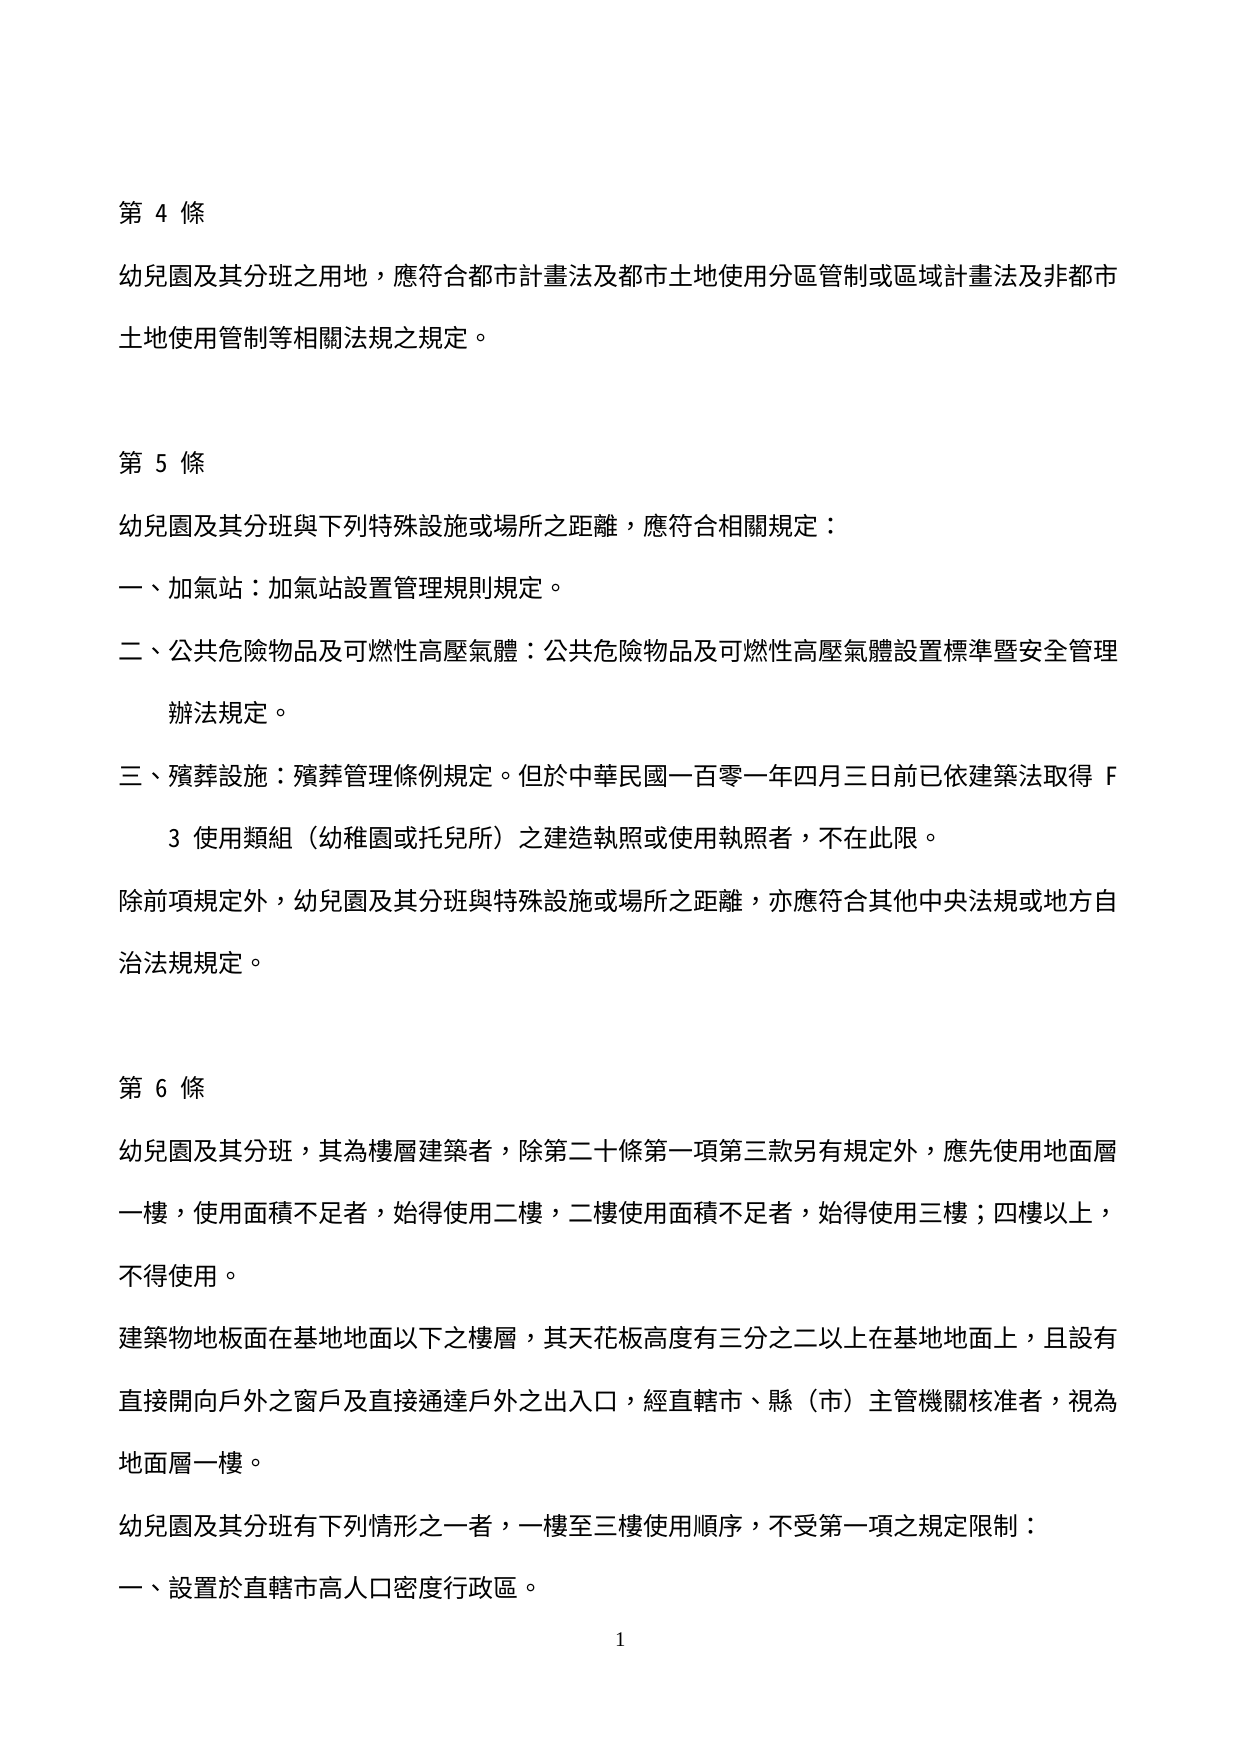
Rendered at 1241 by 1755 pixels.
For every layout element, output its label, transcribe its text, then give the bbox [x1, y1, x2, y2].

text 除前項規定外，幼兒園及其分班與特殊設施或場所之距離，亦應符合其他中央法規或地方自治法規規定。 [118, 858, 1122, 983]
text 一、設置於直轄市高人口密度行政區。 [118, 1545, 1122, 1608]
text 一、加氣站：加氣站設置管理規則規定。 [118, 545, 1122, 608]
text 幼兒園及其分班之用地，應符合都市計畫法及都市土地使用分區管制或區域計畫法及非都市土地使用管制等相關法規之規定。 [118, 233, 1122, 358]
text 幼兒園及其分班，其為樓層建築者，除第二十條第一項第三款另有規定外，應先使用地面層一樓，使用面積不足者，始得使用二樓，二樓使用面積不足者，始得使用三樓；四樓以上，不得使用。 [118, 1108, 1122, 1295]
text 建築物地板面在基地地面以下之樓層，其天花板高度有三分之二以上在基地地面上，且設有直接開向戶外之窗戶及直接通達戶外之出入口，經直轄市、縣（市）主管機關核准者，視為地面層一樓。 [118, 1295, 1122, 1483]
text 二、公共危險物品及可燃性高壓氣體：公共危險物品及可燃性高壓氣體設置標準暨安全管理辦法規定。 [118, 608, 1122, 733]
text 第 6 條 [118, 1045, 1122, 1108]
text 第 5 條 [118, 420, 1122, 483]
text 三、殯葬設施：殯葬管理條例規定。但於中華民國一百零一年四月三日前已依建築法取得 F3 使用類組（幼稚園或托兒所）之建造執照或使用執照者，不在此限。 [118, 733, 1122, 858]
text 幼兒園及其分班有下列情形之一者，一樓至三樓使用順序，不受第一項之規定限制： [118, 1483, 1122, 1545]
text 第 4 條 [118, 170, 1122, 233]
text 幼兒園及其分班與下列特殊設施或場所之距離，應符合相關規定： [118, 483, 1122, 545]
